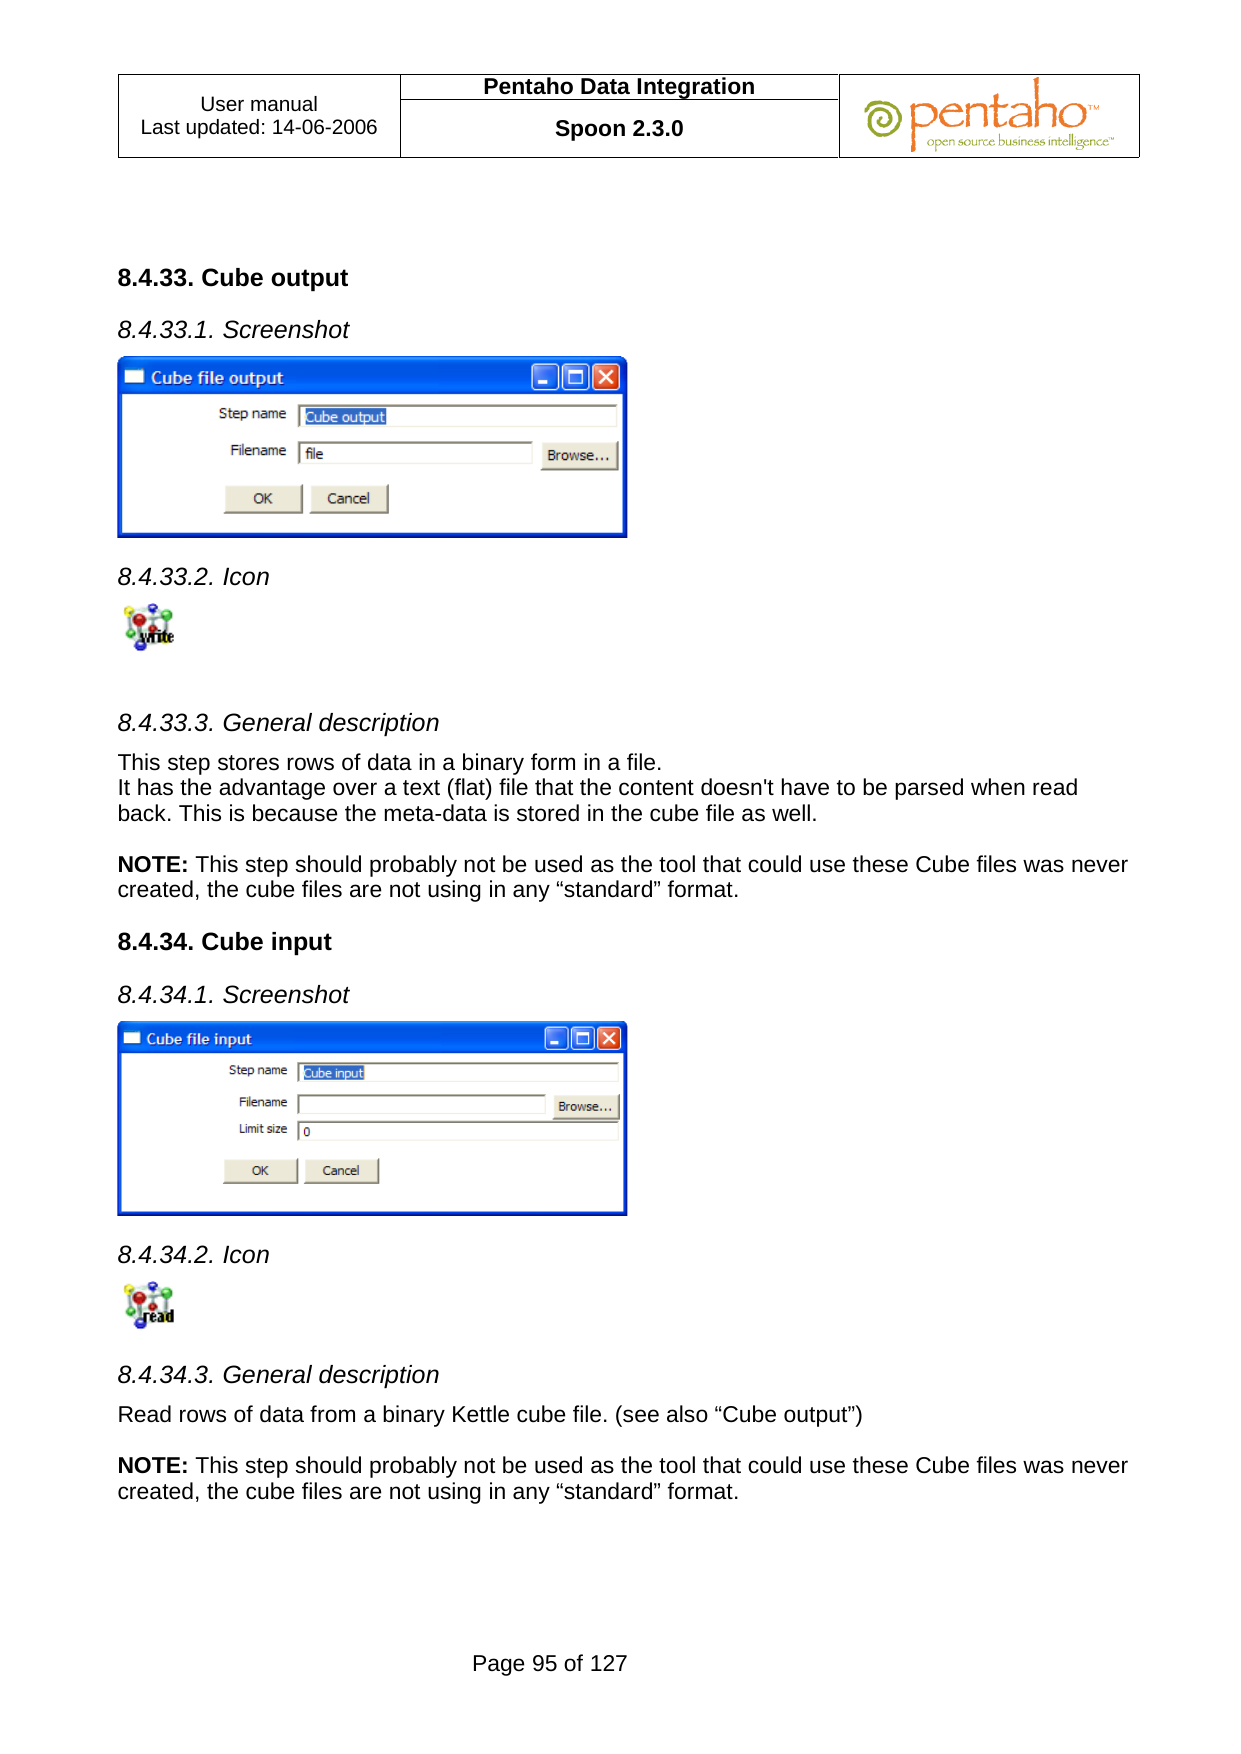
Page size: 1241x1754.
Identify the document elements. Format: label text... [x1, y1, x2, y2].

picture [117, 356, 628, 538]
subtitle Screenshot [117, 316, 1137, 344]
picture [123, 1281, 174, 1332]
text NOTE: This step should probably not be used as the tool that could use these Cube files was never created, the cube files are not using in any “standard” format. [117, 1453, 1137, 1504]
text Read rows of data from a binary Kettle cube file. (see also “Cube output”) [117, 1402, 1137, 1427]
subtitle General description [117, 1361, 1137, 1389]
subtitle Cube output [117, 263, 1137, 291]
text NOTE: This step should probably not be used as the tool that could use these Cube files was never created, the cube files are not using in any “standard” format. [117, 851, 1137, 902]
picture [117, 1021, 628, 1216]
subtitle General description [117, 709, 1137, 737]
subtitle Icon [117, 1241, 1137, 1269]
subtitle Cube input [117, 927, 1137, 955]
text This step stores rows of data in a binary form in a file. [117, 749, 1137, 775]
subtitle Screenshot [117, 980, 1137, 1008]
picture [123, 603, 174, 654]
text It has the advantage over a text (flat) file that the content doesn't have to be parsed when read back. This is because the meta-data is stored in the cube file as well. [117, 775, 1137, 826]
subtitle Icon [117, 563, 1137, 591]
